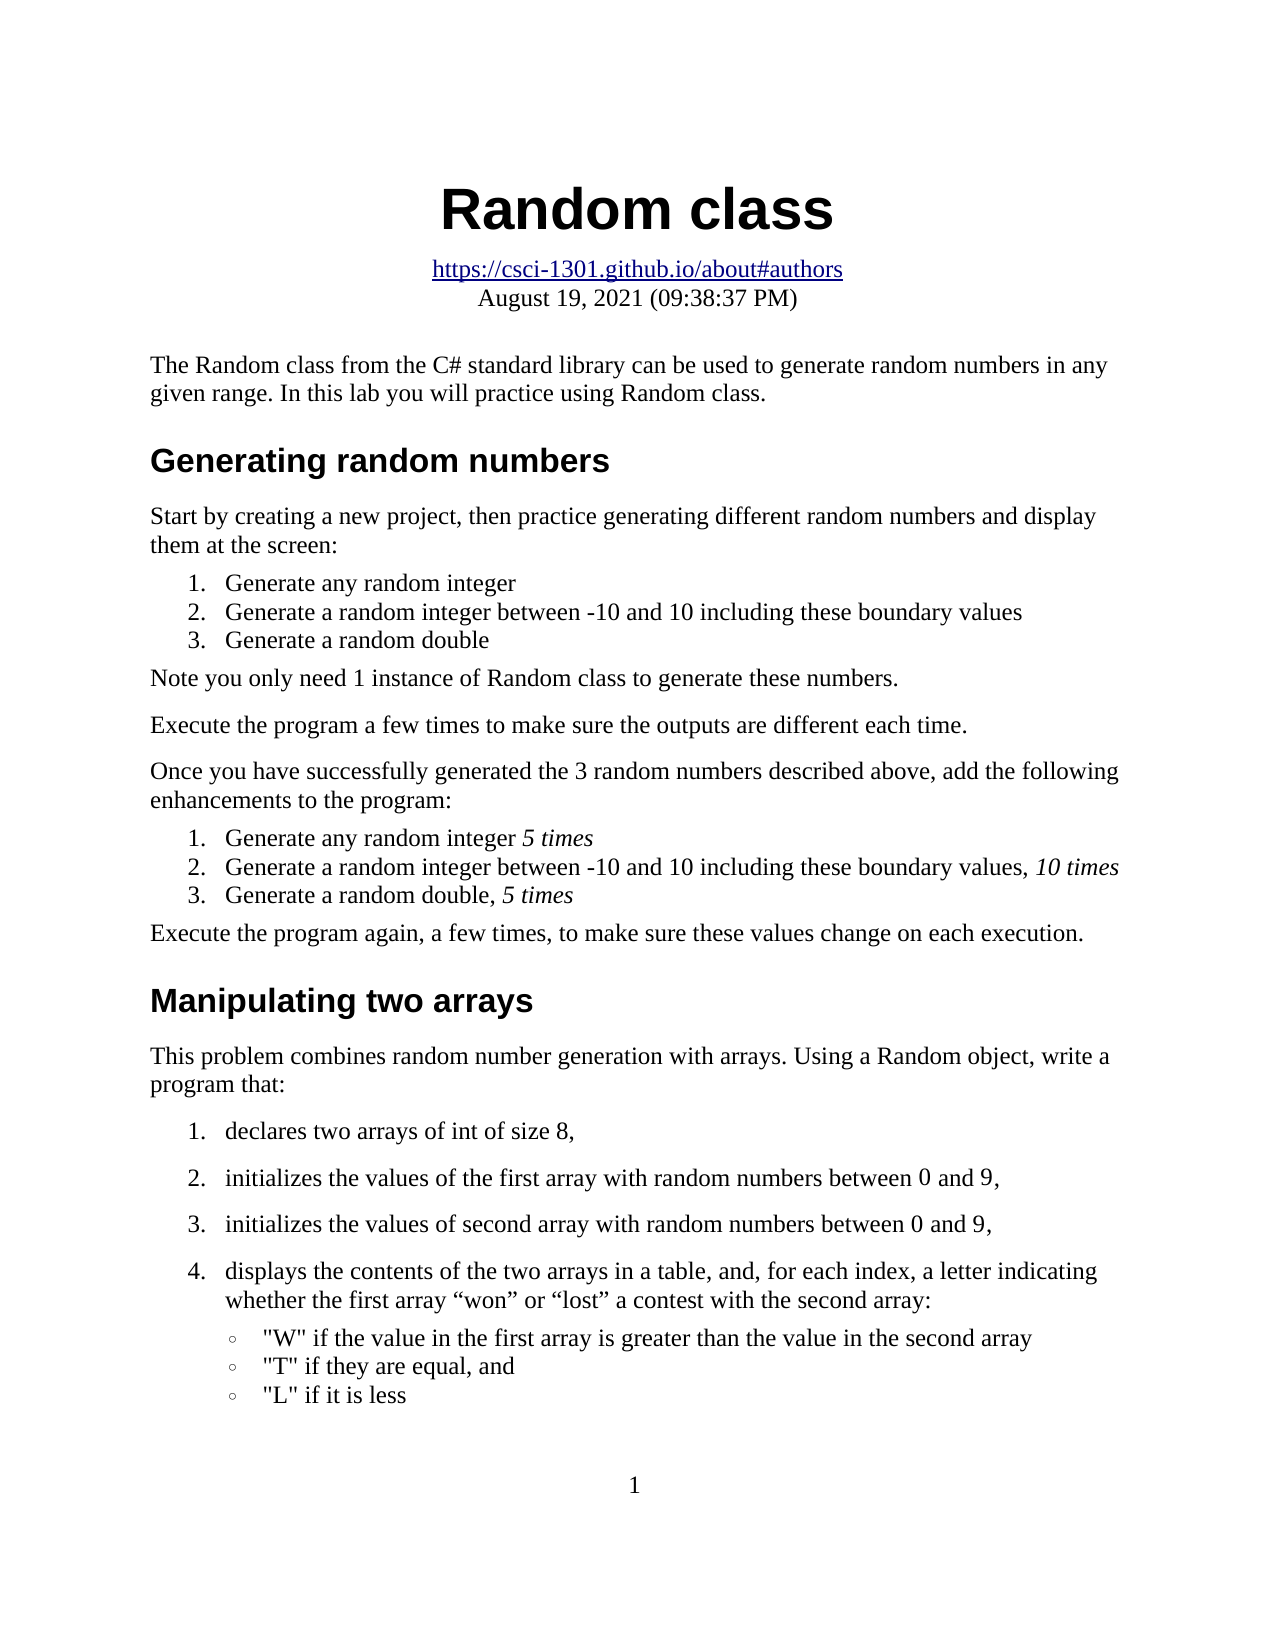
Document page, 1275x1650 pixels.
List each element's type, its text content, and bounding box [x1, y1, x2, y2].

list Generate a random integer between -10 and 10 including these boundary values [187, 597, 1125, 625]
text Execute the program a few times to make sure the outputs are different each time. [150, 710, 1125, 738]
list "T" if they are equal, and [225, 1351, 1125, 1380]
text August 19, 2021 (09:38:37 PM) [150, 283, 1125, 312]
list "L" if it is less [225, 1380, 1125, 1409]
text Execute the program again, a few times, to make sure these values change on each execution. [150, 918, 1125, 947]
list displays the contents of the two arrays in a table, and, for each index, a letter indicating whether the first array “won” or “lost” a contest with the second array: [187, 1256, 1125, 1314]
subtitle Generating random numbers [150, 441, 1125, 480]
list declares two arrays of int of size 8, [187, 1116, 1125, 1145]
list Generate any random integer [187, 568, 1125, 597]
list Generate any random integer 5 times [187, 823, 1125, 852]
text Start by creating a new project, then practice generating different random numbers and display them at the screen: [150, 501, 1125, 559]
list initializes the values of second array with random numbers between and , [187, 1209, 1125, 1238]
subtitle Manipulating two arrays [150, 981, 1125, 1019]
list Generate a random integer between -10 and 10 including these boundary values, 10 times [187, 852, 1125, 880]
text https://csci-1301.github.io/about#authors [150, 254, 1125, 283]
title Random class [150, 175, 1125, 242]
list initializes the values of the first array with random numbers between and , [187, 1163, 1125, 1192]
text The Random class from the C# standard library can be used to generate random numbers in any given range. In this lab you will practice using Random class. [150, 350, 1125, 407]
text Note you only need 1 instance of Random class to generate these numbers. [150, 663, 1125, 692]
text Once you have successfully generated the 3 random numbers described above, add the following enhancements to the program: [150, 756, 1125, 814]
list Generate a random double [187, 625, 1125, 654]
list Generate a random double, 5 times [187, 880, 1125, 909]
text This problem combines random number generation with arrays. Using a Random object, write a program that: [150, 1041, 1125, 1098]
list "W" if the value in the first array is greater than the value in the second array [225, 1323, 1125, 1351]
